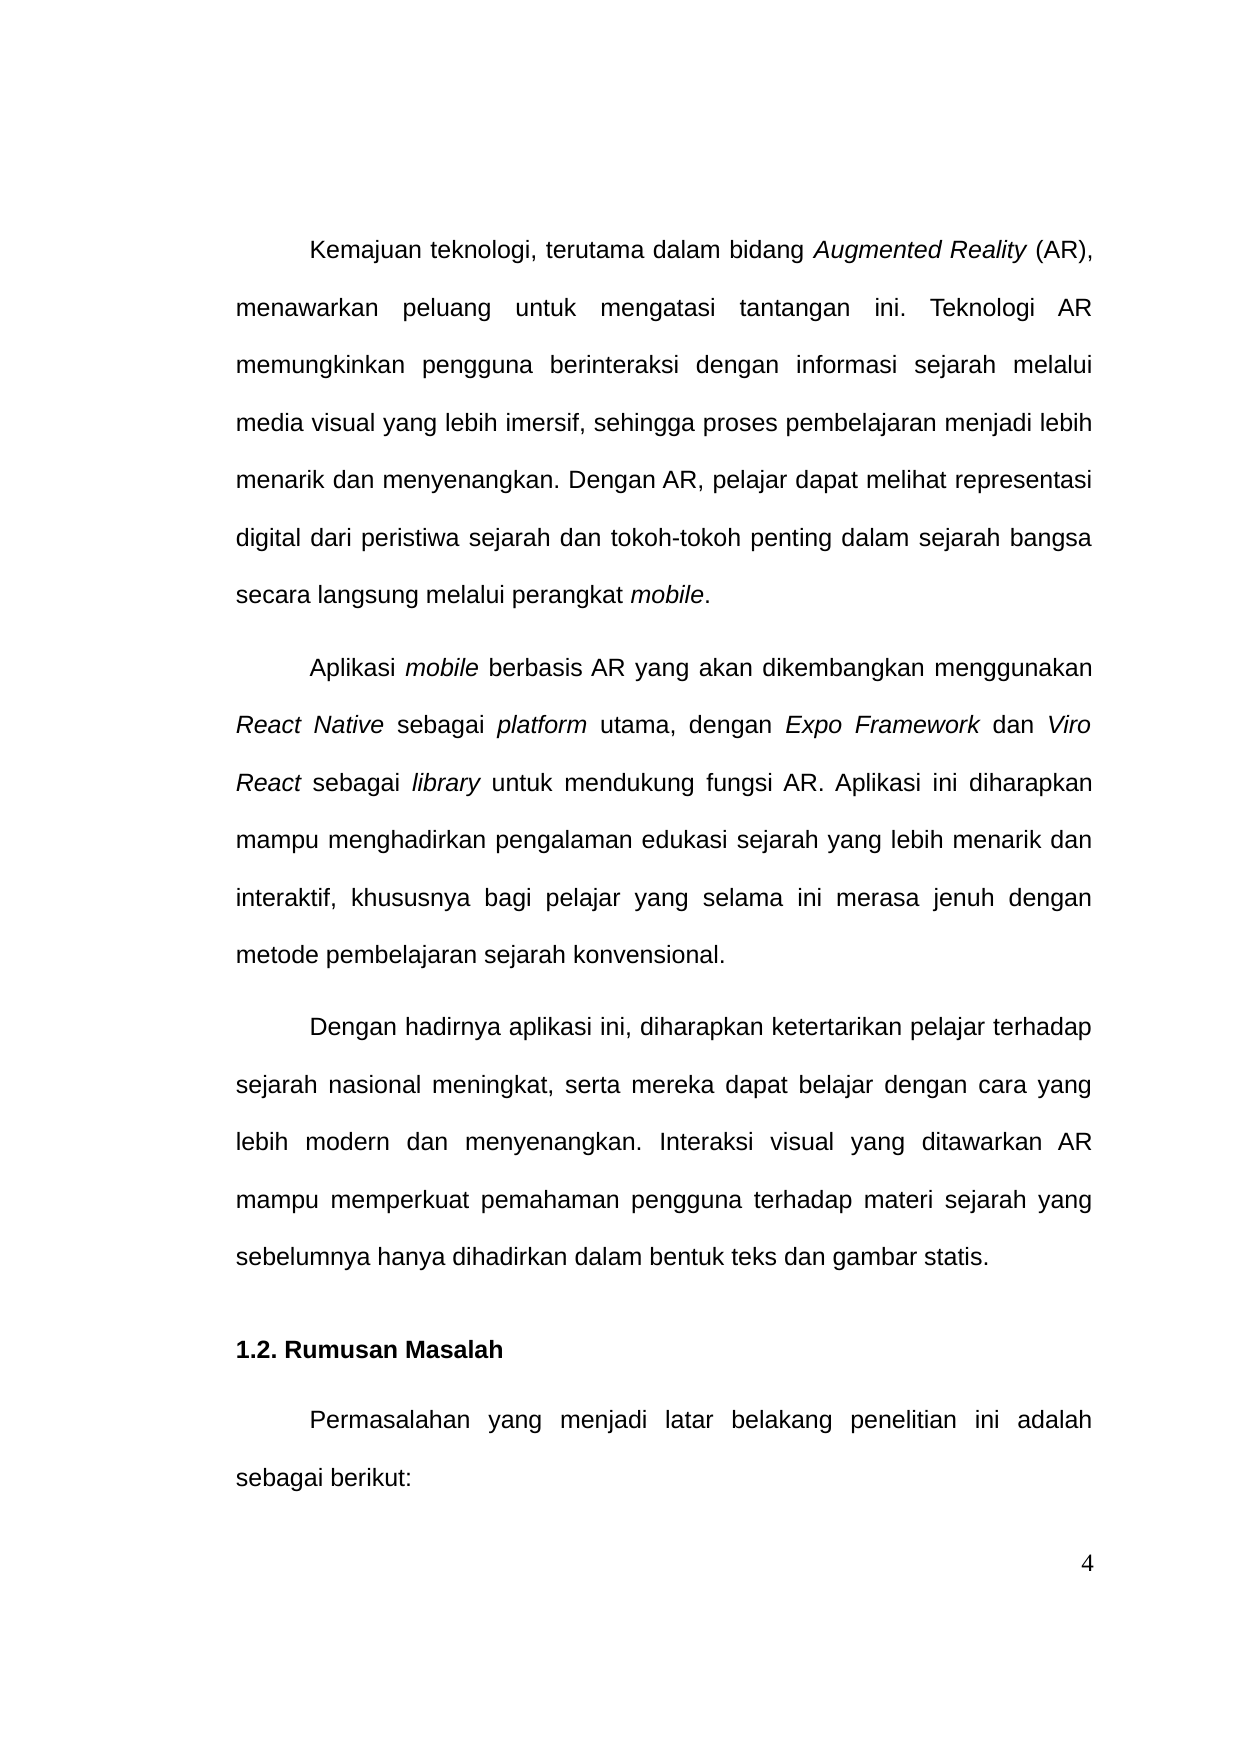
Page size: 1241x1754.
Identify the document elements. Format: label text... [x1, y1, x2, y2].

text Kemajuan teknologi, terutama dalam bidang Augmented Reality (AR), menawarkan peluang untuk mengatasi tantangan ini. Teknologi AR memungkinkan pengguna berinteraksi dengan informasi sejarah melalui media visual yang lebih imersif, sehingga proses pembelajaran menjadi lebih menarik dan menyenangkan. Dengan AR, pelajar dapat melihat representasi digital dari peristiwa sejarah dan tokoh-tokoh penting dalam sejarah bangsa secara langsung melalui perangkat mobile. [236, 236, 1093, 609]
text Aplikasi mobile berbasis AR yang akan dikembangkan menggunakan React Native sebagai platform utama, dengan Expo Framework dan Viro React sebagai library untuk mendukung fungsi AR. Aplikasi ini diharapkan mampu menghadirkan pengalaman edukasi sejarah yang lebih menarik dan interaktif, khususnya bagi pelajar yang selama ini merasa jenuh dengan metode pembelajaran sejarah konvensional. [236, 653, 1093, 969]
text Permasalahan yang menjadi latar belakang penelitian ini adalah sebagai berikut: [236, 1405, 1093, 1491]
text Dengan hadirnya aplikasi ini, diharapkan ketertarikan pelajar terhadap sejarah nasional meningkat, serta mereka dapat belajar dengan cara yang lebih modern dan menyenangkan. Interaksi visual yang ditawarkan AR mampu memperkuat pemahaman pengguna terhadap materi sejarah yang sebelumnya hanya dihadirkan dalam bentuk teks dan gambar statis. [236, 1012, 1093, 1271]
subtitle 1.2. Rumusan Masalah [236, 1335, 1093, 1364]
